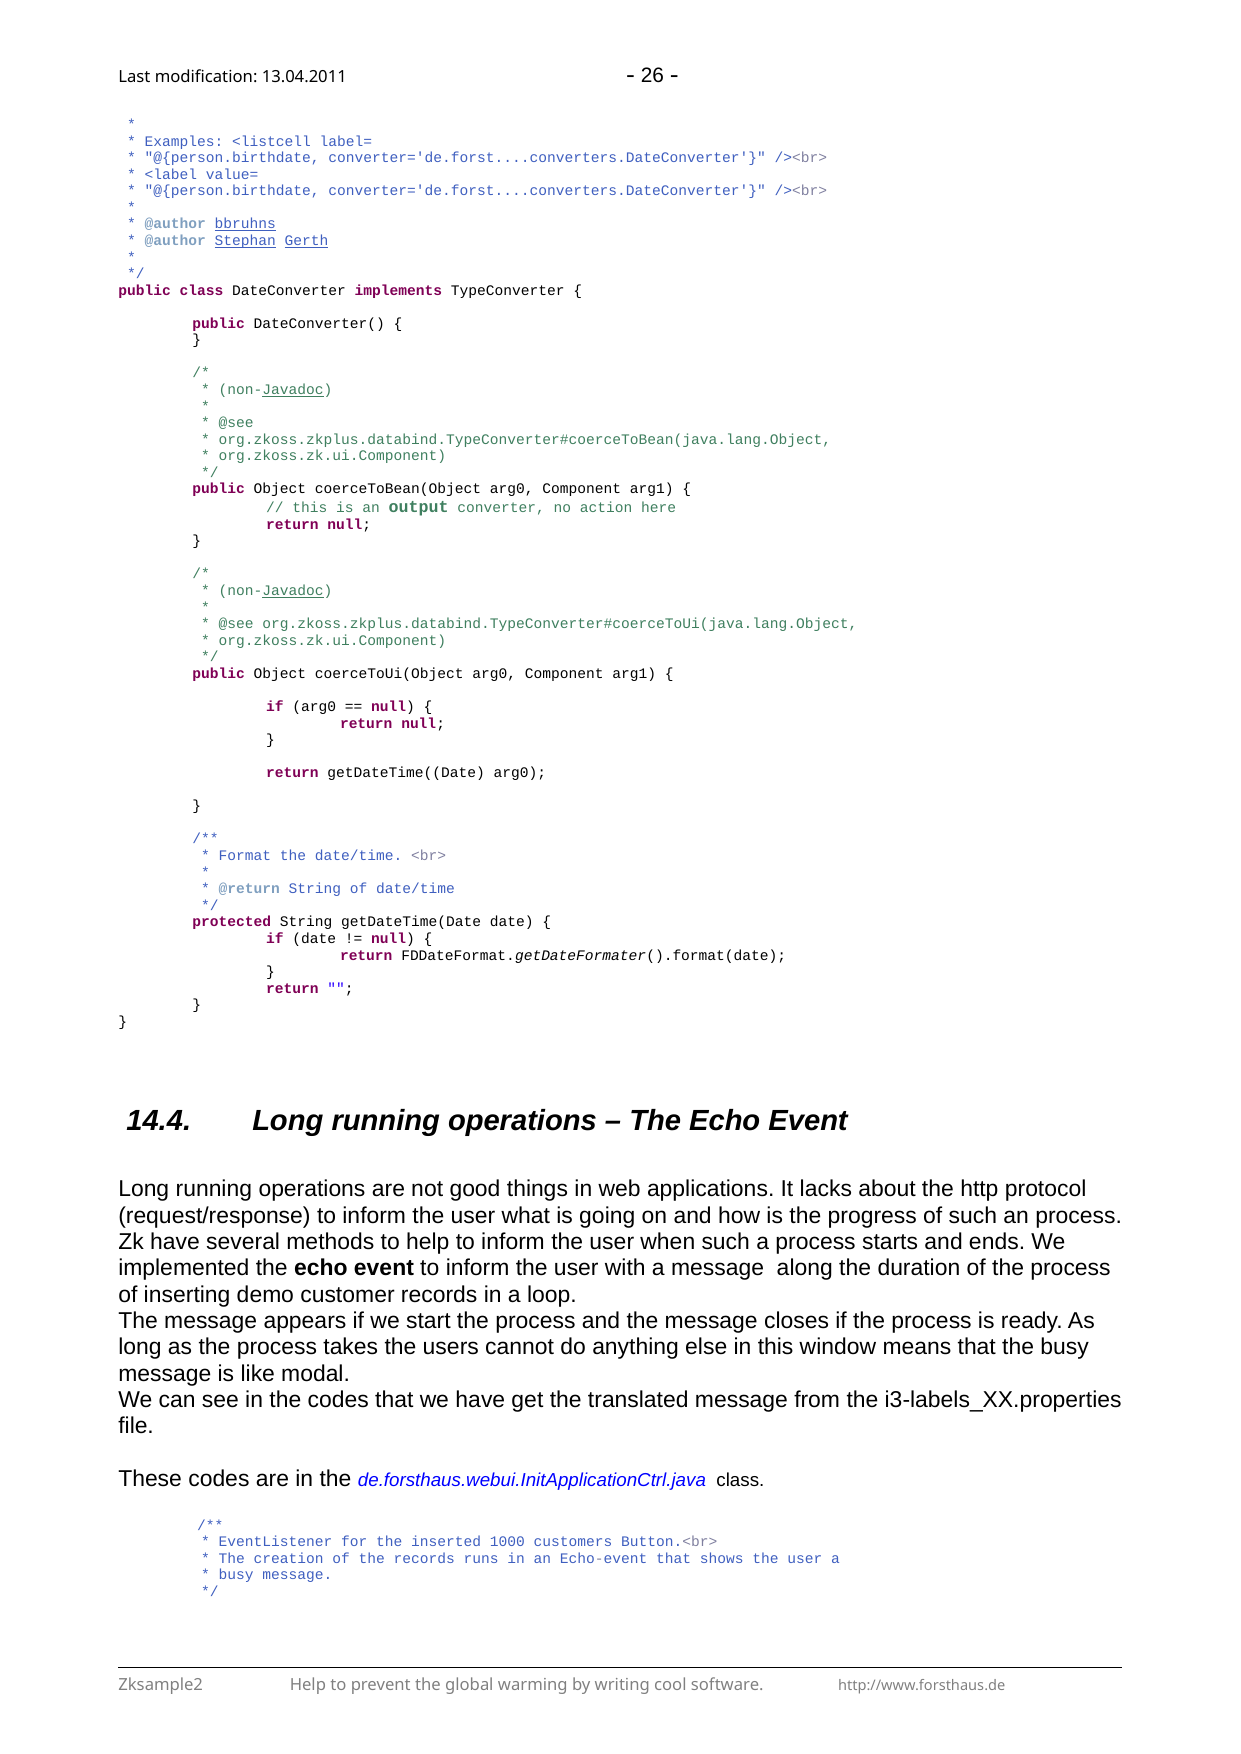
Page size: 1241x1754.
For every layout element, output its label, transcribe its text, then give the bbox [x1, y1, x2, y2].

text * org.zkoss.zk.ui.Component) [118, 633, 1122, 649]
text } [118, 333, 1122, 349]
text * @author Stephan Gerth [118, 233, 1122, 250]
text protected String getDateTime(Date date) { [118, 914, 1122, 931]
text The message appears if we start the process and the message closes if the process is ready. As long as the process takes the users cannot do anything else in this window means that the busy message is like modal. [118, 1307, 1122, 1386]
text public DateConverter() { [118, 316, 1122, 333]
text } [118, 997, 1122, 1014]
text public class DateConverter implements TypeConverter { [118, 283, 1122, 299]
text * org.zkoss.zkplus.databind.TypeConverter#coerceToBean(java.lang.Object, [118, 432, 1122, 448]
text * Examples: <listcell label= [118, 134, 1122, 150]
text * (non-Javadoc) [118, 583, 1122, 600]
text * "@{person.birthdate, converter='de.forst....converters.DateConverter'}" /><br> [118, 150, 1122, 167]
text if (arg0 == null) { [118, 699, 1122, 716]
text return null; [118, 716, 1122, 732]
text */ [118, 649, 1122, 666]
text if (date != null) { [118, 931, 1122, 948]
text * @return String of date/time [118, 881, 1122, 898]
text * busy message. [118, 1567, 1122, 1584]
text * @see [118, 415, 1122, 432]
text */ [118, 465, 1122, 482]
text public Object coerceToBean(Object arg0, Component arg1) { [118, 482, 1122, 498]
text return FDDateFormat.getDateFormater().format(date); [118, 948, 1122, 964]
text * [118, 200, 1122, 217]
text return getDateTime((Date) arg0); [118, 766, 1122, 782]
text * @see org.zkoss.zkplus.databind.TypeConverter#coerceToUi(java.lang.Object, [118, 616, 1122, 633]
text * (non-Javadoc) [118, 382, 1122, 399]
text * @author bbruhns [118, 217, 1122, 233]
subtitle Long running operations – The Echo Event [118, 1103, 1122, 1136]
text } [118, 1014, 1122, 1031]
text We can see in the codes that we have get the translated message from the i3-labels_XX.properties file. [118, 1386, 1122, 1439]
text * [118, 117, 1122, 134]
text Long running operations are not good things in web applications. It lacks about the http protocol (request/response) to inform the user what is going on and how is the progress of such an process. Zk have several methods to help to inform the user when such a process starts and ends. We implemented the echo event to inform the user with a message along the duration of the process of inserting demo customer records in a loop. [118, 1175, 1122, 1307]
text * EventListener for the inserted 1000 customers Button.<br> [118, 1534, 1122, 1551]
text * [118, 600, 1122, 616]
text * <label value= [118, 167, 1122, 183]
text */ [118, 266, 1122, 283]
text */ [118, 1584, 1122, 1601]
text } [118, 534, 1122, 550]
text } [118, 964, 1122, 981]
text /** [118, 832, 1122, 848]
text These codes are in the de.forsthaus.webui.InitApplicationCtrl.java class. [118, 1465, 1122, 1491]
text // this is an output converter, no action here [118, 498, 1122, 517]
text */ [118, 898, 1122, 914]
text /** [118, 1518, 1122, 1534]
text /* [118, 366, 1122, 382]
text * org.zkoss.zk.ui.Component) [118, 448, 1122, 465]
text * Format the date/time. <br> [118, 848, 1122, 865]
text return ""; [118, 981, 1122, 997]
text * [118, 250, 1122, 266]
text * "@{person.birthdate, converter='de.forst....converters.DateConverter'}" /><br> [118, 183, 1122, 200]
text * The creation of the records runs in an Echo-event that shows the user a [118, 1551, 1122, 1567]
text return null; [118, 517, 1122, 534]
text /* [118, 567, 1122, 583]
text public Object coerceToUi(Object arg0, Component arg1) { [118, 666, 1122, 683]
text * [118, 865, 1122, 881]
text * [118, 399, 1122, 415]
text } [118, 732, 1122, 749]
text } [118, 799, 1122, 815]
